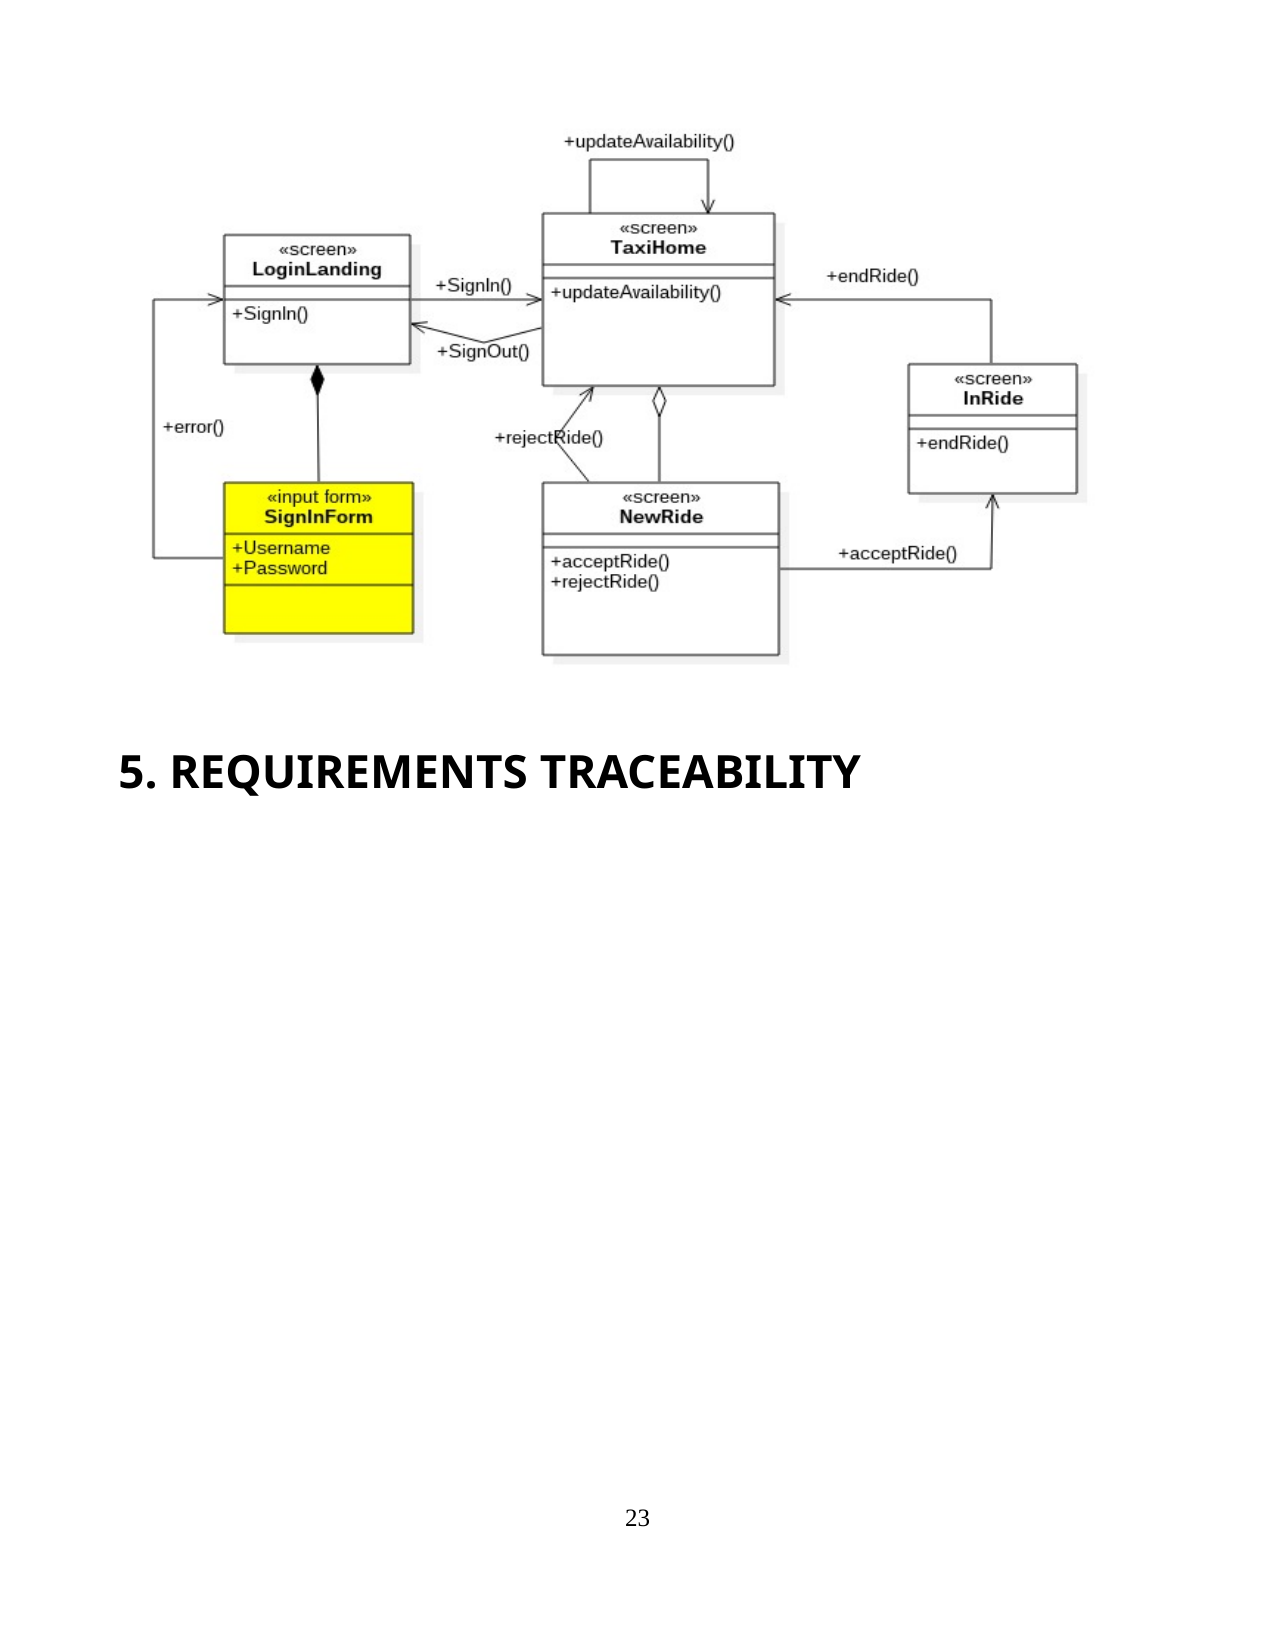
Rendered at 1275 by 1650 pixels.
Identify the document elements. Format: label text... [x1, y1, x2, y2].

picture [140, 118, 1136, 709]
subtitle 5. REQUIREMENTS TRACEABILITY [118, 709, 1157, 802]
